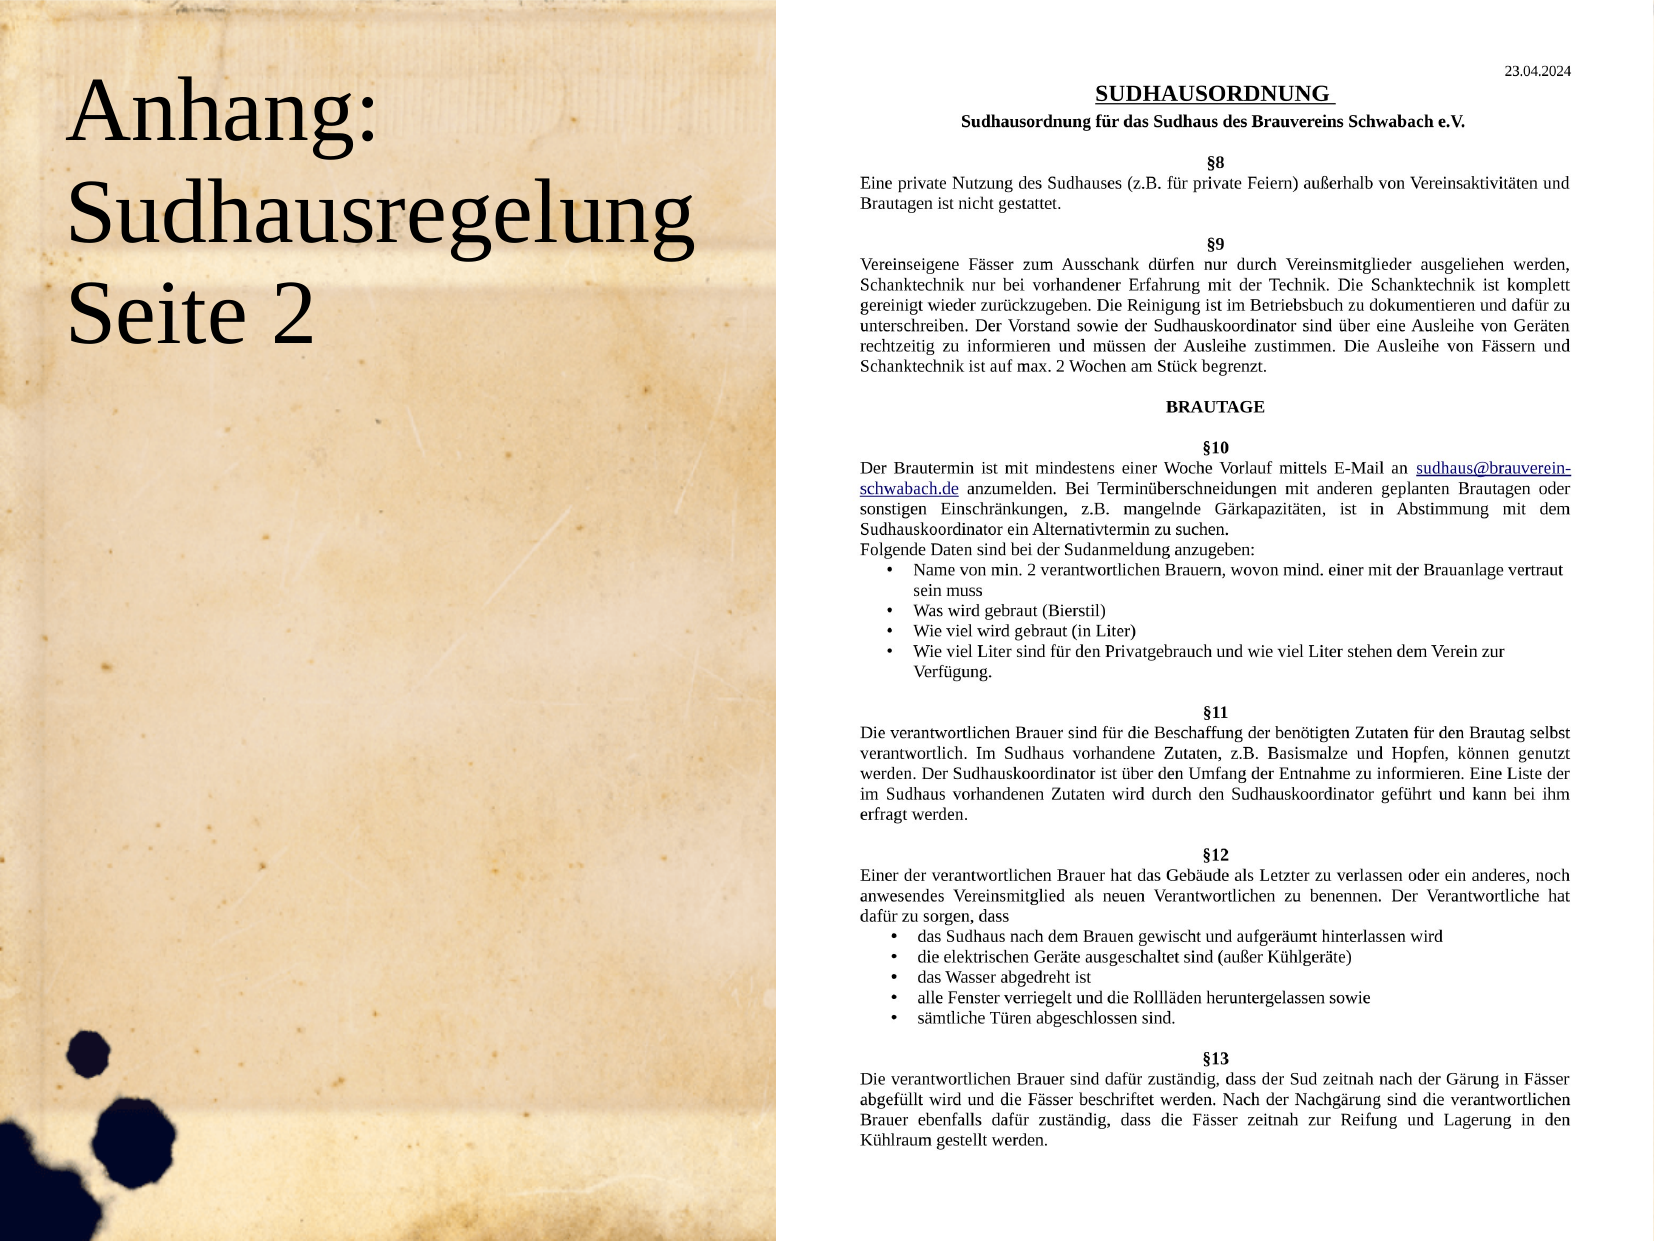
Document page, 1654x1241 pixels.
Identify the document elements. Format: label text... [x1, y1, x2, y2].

picture [0, 0, 1654, 1241]
title Anhang: Sudhausregelung Seite 2 [64, 59, 776, 466]
